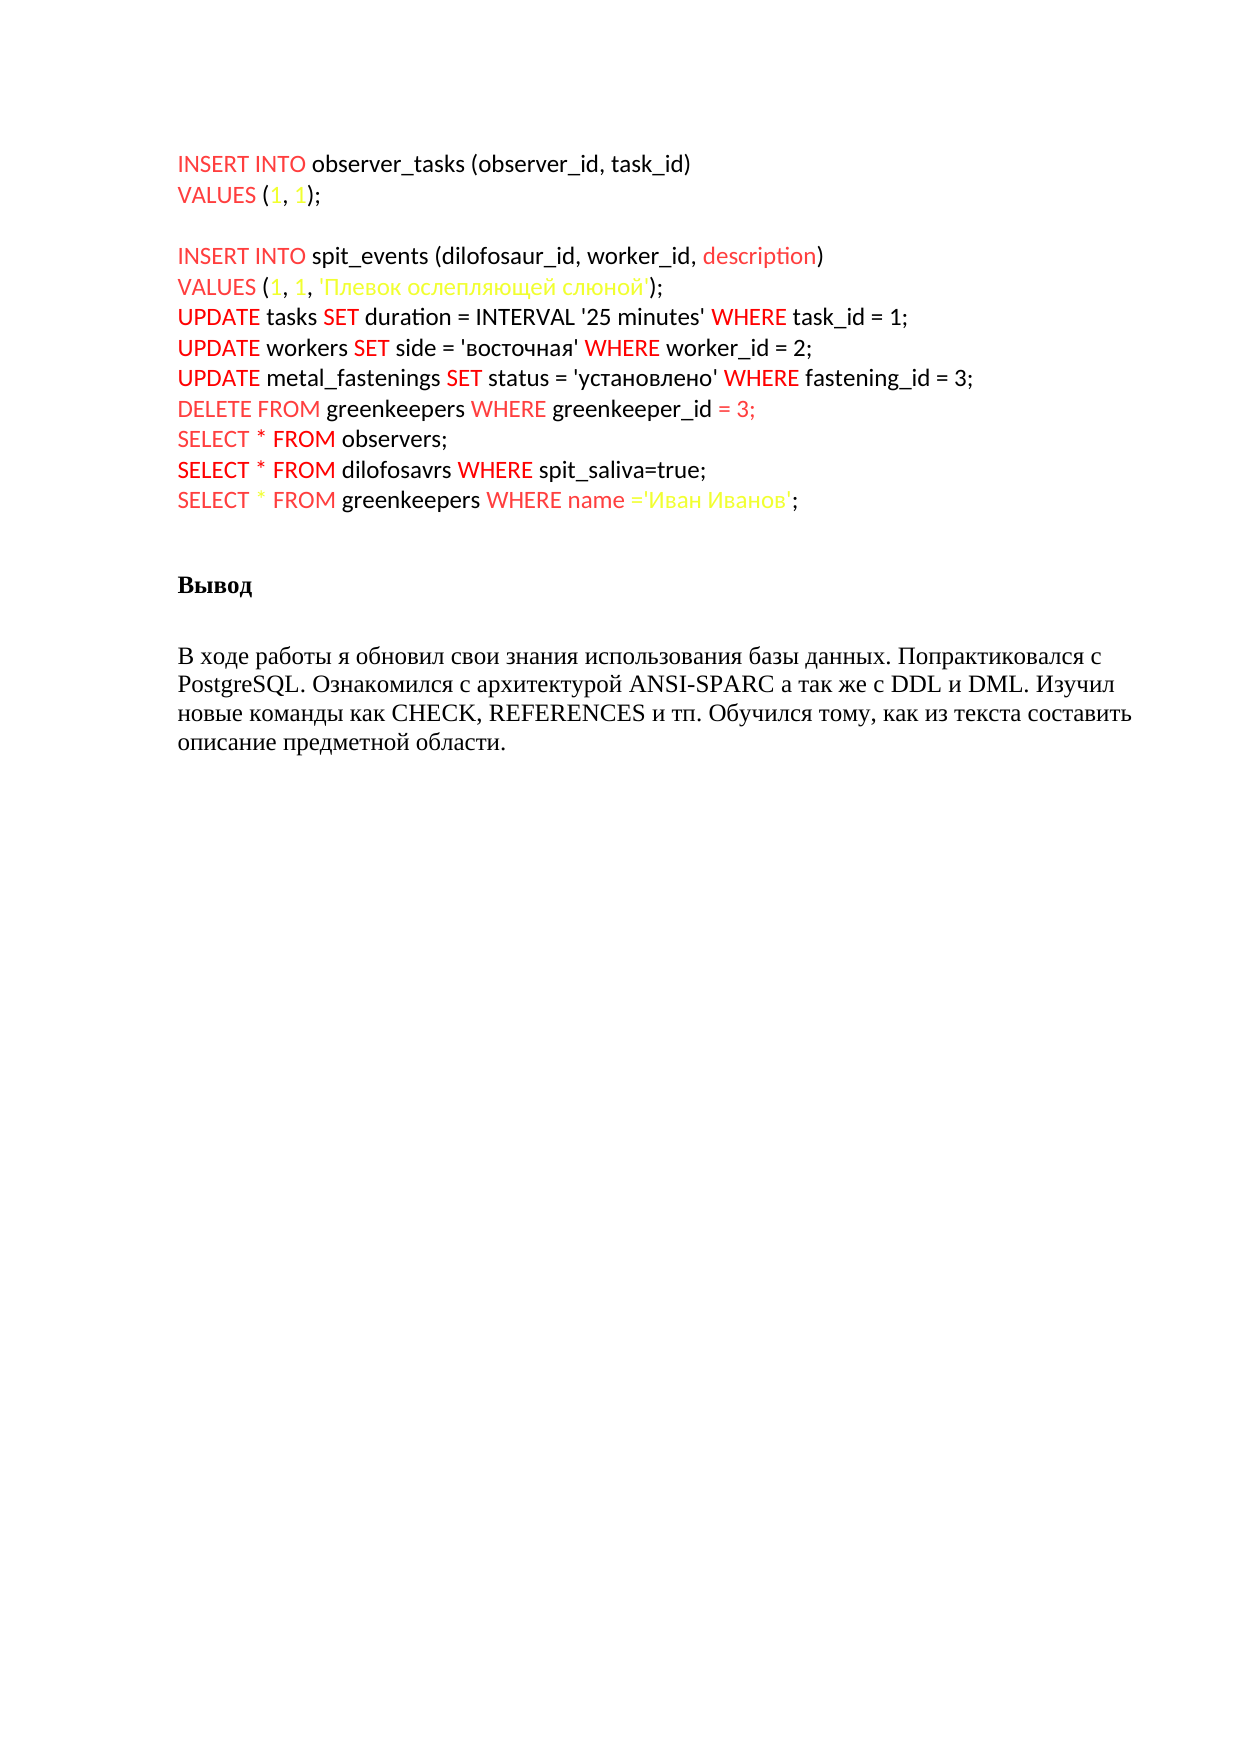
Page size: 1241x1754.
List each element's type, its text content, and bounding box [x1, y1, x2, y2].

text INSERT INTO spit_events (dilofosaur_id, worker_id, description) [177, 240, 1152, 271]
text SELECT * FROM greenkeepers WHERE name ='Иван Иванов'; [177, 484, 1152, 515]
text UPDATE metal_fastenings SET status = 'установлено' WHERE fastening_id = 3; [177, 362, 1152, 393]
text VALUES (1, 1); [177, 179, 1152, 210]
text INSERT INTO observer_tasks (observer_id, task_id) [177, 149, 1152, 179]
text SELECT * FROM observers; [177, 423, 1152, 454]
subtitle Вывод [177, 570, 1152, 599]
text VALUES (1, 1, 'Плевок ослепляющей слюной'); [177, 271, 1152, 301]
text UPDATE workers SET side = 'восточная' WHERE worker_id = 2; [177, 332, 1152, 362]
text SELECT * FROM dilofosavrs WHERE spit_saliva=true; [177, 454, 1152, 484]
text UPDATE tasks SET duration = INTERVAL '25 minutes' WHERE task_id = 1; [177, 301, 1152, 332]
text В ходе работы я обновил свои знания использования базы данных. Попрактиковался с PostgreSQL. Ознакомился с архитектурой ANSI-SPARC а так же с DDL и DML. Изучил новые команды как CHECK, REFERENCES и тп. Обучился тому, как из текста составить описание предметной области. [177, 641, 1152, 756]
text DELETE FROM greenkeepers WHERE greenkeeper_id = 3; [177, 393, 1152, 423]
